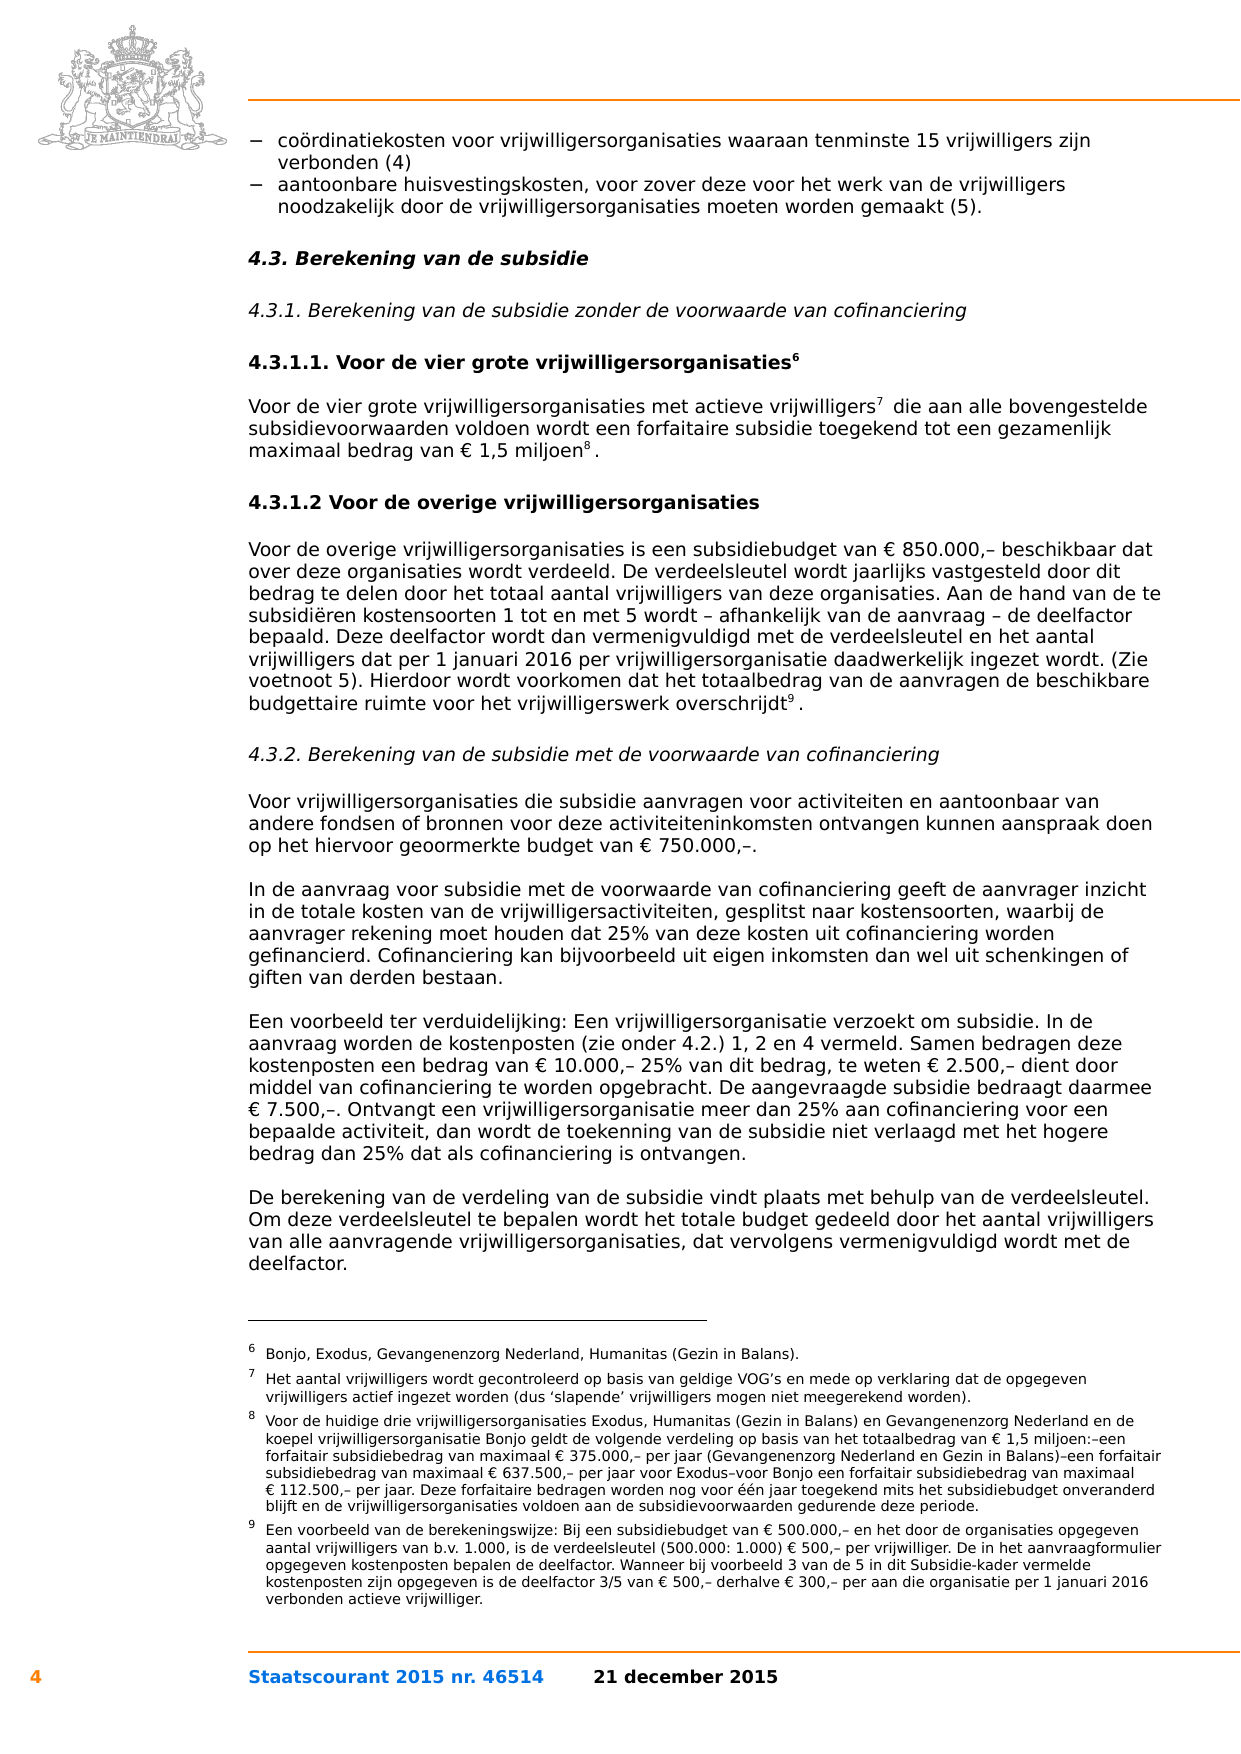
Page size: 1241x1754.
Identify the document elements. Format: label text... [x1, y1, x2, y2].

text Voor de overige vrijwilligersorganisaties is een subsidiebudget van € 850.000,– beschikbaar dat over deze organisaties wordt verdeeld. De verdeelsleutel wordt jaarlijks vastgesteld door dit bedrag te delen door het totaal aantal vrijwilligers van deze organisaties. Aan de hand van de te subsidiëren kostensoorten 1 tot en met 5 wordt – afhankelijk van de aanvraag – de deelfactor bepaald. Deze deelfactor wordt dan vermenigvuldigd met de verdeelsleutel en het aantal vrijwilligers dat per 1 januari 2016 per vrijwilligersorganisatie daadwerkelijk ingezet wordt. (Zie voetnoot 5). Hierdoor wordt voorkomen dat het totaalbedrag van de aanvragen de beschikbare budgettaire ruimte voor het vrijwilligerswerk overschrijdt. [248, 538, 1163, 714]
text Voor de vier grote vrijwilligersorganisaties met actieve vrijwilligers die aan alle bovengestelde subsidievoorwaarden voldoen wordt een forfaitaire subsidie toegekend tot een gezamenlijk maximaal bedrag van € 1,5 miljoen. [248, 396, 1163, 462]
text Voor vrijwilligersorganisaties die subsidie aanvragen voor activiteiten en aantoonbaar van andere fondsen of bronnen voor deze activiteiteninkomsten ontvangen kunnen aanspraak doen op het hiervoor geoormerkte budget van € 750.000,–. [248, 791, 1163, 857]
text De berekening van de verdeling van de subsidie vindt plaats met behulp van de verdeelsleutel. Om deze verdeelsleutel te bepalen wordt het totale budget gedeeld door het aantal vrijwilligers van alle aanvragende vrijwilligersorganisaties, dat vervolgens vermenigvuldigd wordt met de deelfactor. [248, 1187, 1163, 1274]
subtitle 4.3.1.2 Voor de overige vrijwilligersorganisaties [248, 492, 1163, 513]
text Bonjo, Exodus, Gevangenenzorg Nederland, Humanitas (Gezin in Balans). [248, 1342, 1163, 1364]
subtitle 4.3.1.1. Voor de vier grote vrijwilligersorganisaties [248, 352, 1163, 374]
text Voor de huidige drie vrijwilligersorganisaties Exodus, Humanitas (Gezin in Balans) en Gevangenenzorg Nederland en de koepel vrijwilligersorganisatie Bonjo geldt de volgende verdeling op basis van het totaalbedrag van € 1,5 miljoen:–een forfaitair subsidiebedrag van maximaal € 375.000,– per jaar (Gevangenenzorg Nederland en Gezin in Balans)–een forfaitair subsidiebedrag van maximaal € 637.500,– per jaar voor Exodus–voor Bonjo een forfaitair subsidiebedrag van maximaal € 112.500,– per jaar. Deze forfaitaire bedragen worden nog voor één jaar toegekend mits het subsidiebudget onveranderd blijft en de vrijwilligersorganisaties voldoen aan de subsidievoorwaarden gedurende deze periode. [248, 1409, 1163, 1515]
picture [38, 25, 227, 150]
subtitle 4.3.2. Berekening van de subsidie met de voorwaarde van cofinanciering [248, 744, 1163, 766]
subtitle 4.3.1. Berekening van de subsidie zonder de voorwaarde van cofinanciering [248, 300, 1163, 322]
text In de aanvraag voor subsidie met de voorwaarde van cofinanciering geeft de aanvrager inzicht in de totale kosten van de vrijwilligersactiviteiten, gesplitst naar kostensoorten, waarbij de aanvrager rekening moet houden dat 25% van deze kosten uit cofinanciering worden gefinancierd. Cofinanciering kan bijvoorbeeld uit eigen inkomsten dan wel uit schenkingen of giften van derden bestaan. [248, 879, 1163, 989]
text − coördinatiekosten voor vrijwilligersorganisaties waaraan tenminste 15 vrijwilligers zijn verbonden (4) [248, 130, 1163, 174]
text Een voorbeeld ter verduidelijking: Een vrijwilligersorganisatie verzoekt om subsidie. In de aanvraag worden de kostenposten (zie onder 4.2.) 1, 2 en 4 vermeld. Samen bedragen deze kostenposten een bedrag van € 10.000,– 25% van dit bedrag, te weten € 2.500,– dient door middel van cofinanciering te worden opgebracht. De aangevraagde subsidie bedraagt daarmee € 7.500,–. Ontvangt een vrijwilligersorganisatie meer dan 25% aan cofinanciering voor een bepaalde activiteit, dan wordt de toekenning van de subsidie niet verlaagd met het hogere bedrag dan 25% dat als cofinanciering is ontvangen. [248, 1011, 1163, 1165]
text Het aantal vrijwilligers wordt gecontroleerd op basis van geldige VOG’s en mede op verklaring dat de opgegeven vrijwilligers actief ingezet worden (dus ‘slapende’ vrijwilligers mogen niet meegerekend worden). [248, 1367, 1163, 1406]
text Een voorbeeld van de berekeningswijze: Bij een subsidiebudget van € 500.000,– en het door de organisaties opgegeven aantal vrijwilligers van b.v. 1.000, is de verdeelsleutel (500.000: 1.000) € 500,– per vrijwilliger. De in het aanvraagformulier opgegeven kostenposten bepalen de deelfactor. Wanneer bij voorbeeld 3 van de 5 in dit Subsidie-kader vermelde kostenposten zijn opgegeven is de deelfactor 3/5 van € 500,– derhalve € 300,– per aan die organisatie per 1 januari 2016 verbonden actieve vrijwilliger. [248, 1518, 1163, 1608]
text − aantoonbare huisvestingskosten, voor zover deze voor het werk van de vrijwilligers noodzakelijk door de vrijwilligersorganisaties moeten worden gemaakt (5). [248, 174, 1163, 218]
subtitle 4.3. Berekening van de subsidie [248, 248, 1163, 270]
